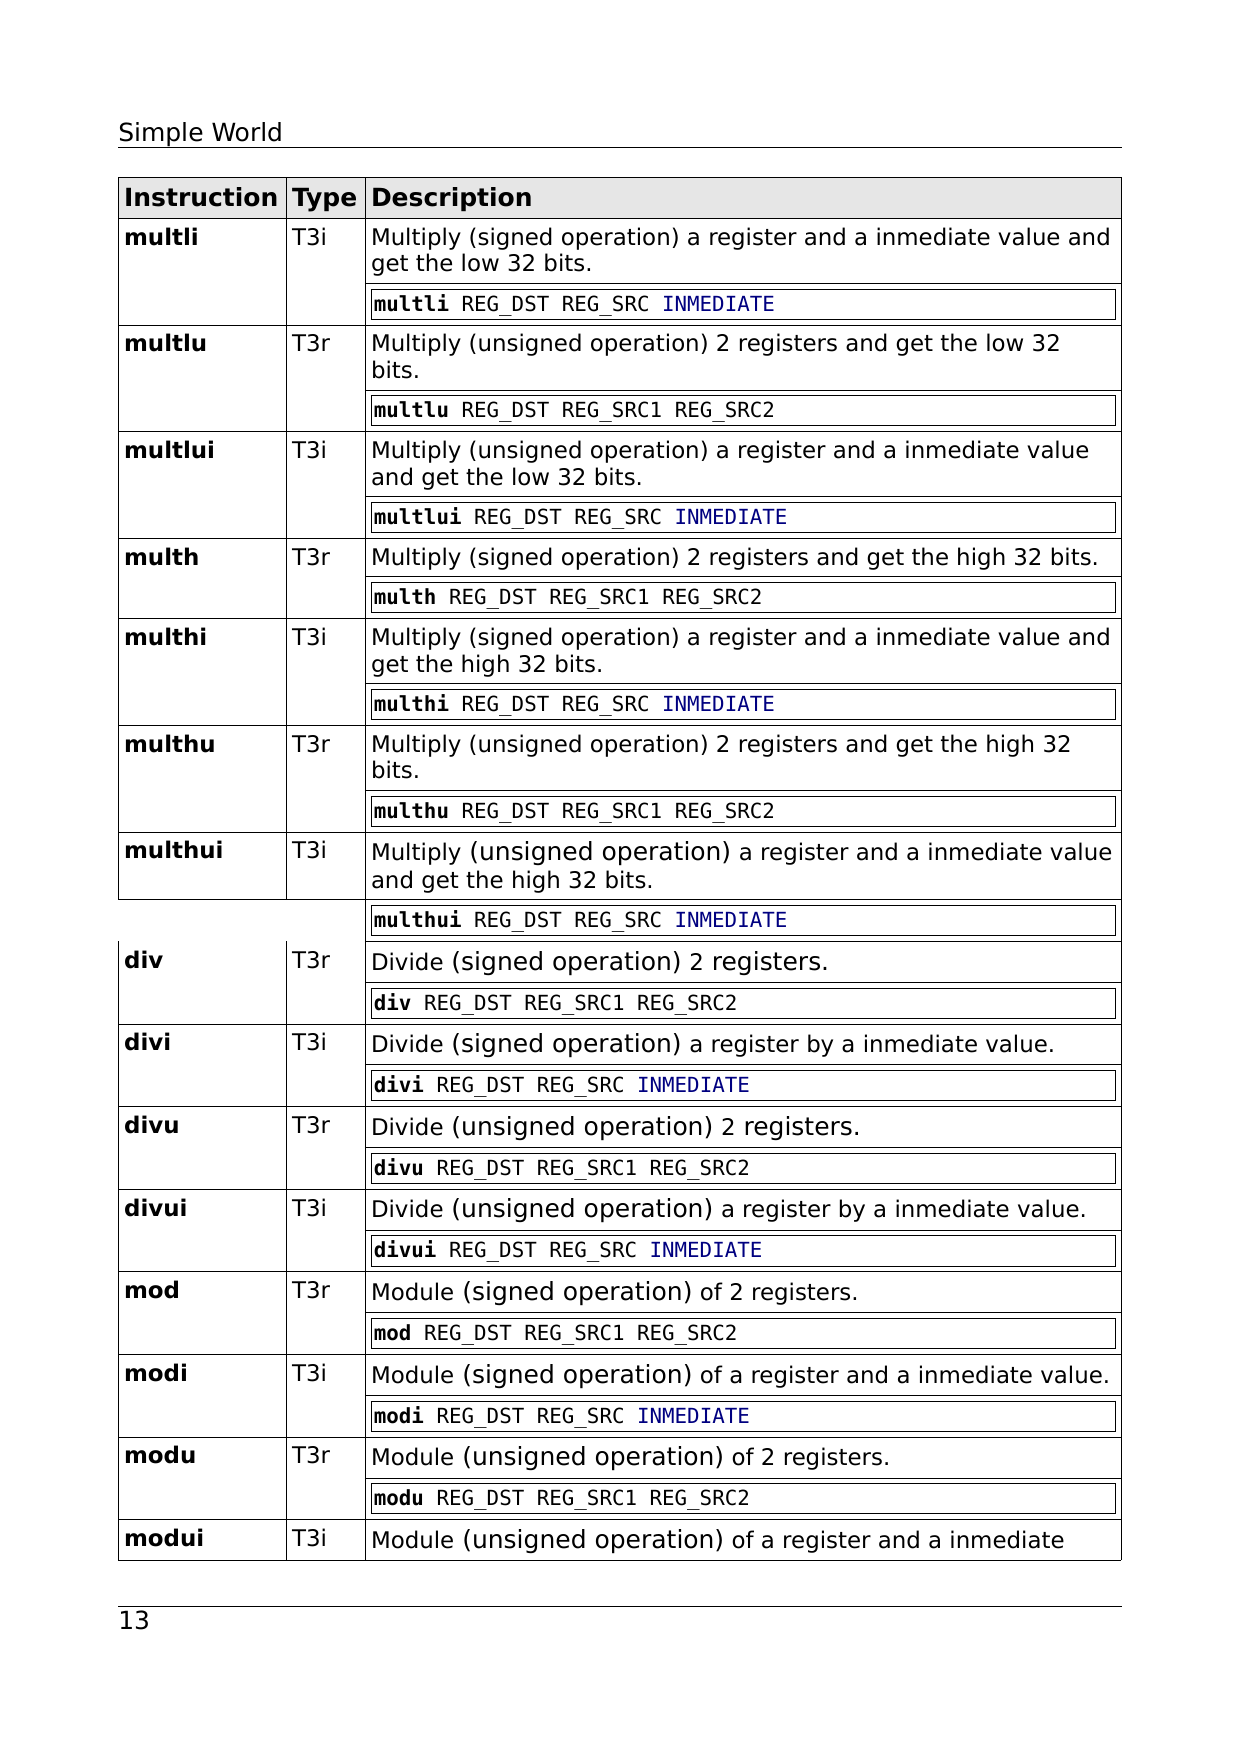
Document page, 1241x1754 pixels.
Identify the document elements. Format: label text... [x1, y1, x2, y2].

table_header Module (unsigned operation) of a register and a inmediate [366, 1520, 1121, 1560]
table_cell T3i [287, 833, 365, 899]
table_cell multlui REG_DST REG_SRC INMEDIATE [366, 497, 1121, 538]
table_header Divide (unsigned operation) 2 registers. [366, 1107, 1121, 1147]
table_cell T3r [287, 1107, 365, 1189]
table_header Multiply (unsigned operation) a register and a inmediate value and get the low 32 bits. [366, 432, 1121, 496]
table_header Multiply (signed operation) a register and a inmediate value and get the high 32 bits. [366, 619, 1121, 683]
table_cell multh REG_DST REG_SRC1 REG_SRC2 [366, 577, 1121, 618]
table_cell T3i [287, 432, 365, 538]
table_header Module (unsigned operation) of 2 registers. [366, 1438, 1121, 1477]
table_cell divi REG_DST REG_SRC INMEDIATE [366, 1065, 1121, 1106]
table_cell T3r [287, 326, 365, 431]
table_cell mod REG_DST REG_SRC1 REG_SRC2 [366, 1313, 1121, 1354]
table_cell divu REG_DST REG_SRC1 REG_SRC2 [366, 1148, 1121, 1189]
table_cell T3r [287, 1438, 365, 1519]
table_cell multhi [119, 619, 286, 725]
table_cell multli [119, 219, 286, 324]
table_cell T3r [287, 726, 365, 832]
table_cell T3i [287, 1025, 365, 1106]
table_cell T3i [287, 1355, 365, 1437]
table_header Multiply (signed operation) a register and a inmediate value and get the low 32 bits. [366, 219, 1121, 283]
table_cell modu REG_DST REG_SRC1 REG_SRC2 [366, 1479, 1121, 1519]
table_header Multiply (unsigned operation) a register and a inmediate value and get the high 32 bits. [366, 833, 1121, 899]
table_header Type [287, 178, 365, 218]
table_header Divide (signed operation) 2 registers. [366, 942, 1121, 982]
table_cell T3i [287, 219, 365, 324]
table_cell divui REG_DST REG_SRC INMEDIATE [366, 1231, 1121, 1271]
table_cell T3i [287, 619, 365, 725]
table_cell modi [119, 1355, 286, 1437]
table_cell divu [119, 1107, 286, 1189]
table_header Multiply (unsigned operation) 2 registers and get the low 32 bits. [366, 326, 1121, 389]
table_header Multiply (unsigned operation) 2 registers and get the high 32 bits. [366, 726, 1121, 790]
table_cell multhui REG_DST REG_SRC INMEDIATE [366, 900, 1121, 941]
table_cell T3i [287, 1520, 365, 1560]
table_cell multhu REG_DST REG_SRC1 REG_SRC2 [366, 791, 1121, 832]
table_cell multli REG_DST REG_SRC INMEDIATE [366, 284, 1121, 324]
table_cell multlu REG_DST REG_SRC1 REG_SRC2 [366, 391, 1121, 431]
table_header Module (signed operation) of 2 registers. [366, 1272, 1121, 1312]
table_cell modu [119, 1438, 286, 1519]
table_cell T3r [287, 941, 365, 1024]
table_cell divi [119, 1025, 286, 1106]
table_cell divui [119, 1190, 286, 1271]
table_cell mod [119, 1272, 286, 1354]
table_cell multhi REG_DST REG_SRC INMEDIATE [366, 684, 1121, 725]
table_header Divide (unsigned operation) a register by a inmediate value. [366, 1190, 1121, 1229]
table_cell multlui [119, 432, 286, 538]
table_cell modi REG_DST REG_SRC INMEDIATE [366, 1396, 1121, 1437]
table_header Multiply (signed operation) 2 registers and get the high 32 bits. [366, 539, 1121, 576]
table_cell multlu [119, 326, 286, 431]
table_header Divide (signed operation) a register by a inmediate value. [366, 1025, 1121, 1064]
table_cell T3r [287, 539, 365, 618]
table_cell div [119, 941, 286, 1024]
table_cell modui [119, 1520, 286, 1560]
table_cell T3r [287, 1272, 365, 1354]
table_cell multhui [119, 833, 286, 899]
table_cell T3i [287, 1190, 365, 1271]
table_header Description [366, 178, 1121, 218]
table_cell multhu [119, 726, 286, 832]
table_cell div REG_DST REG_SRC1 REG_SRC2 [366, 983, 1121, 1024]
table_cell multh [119, 539, 286, 618]
table_header Instruction [119, 178, 286, 218]
table_header Module (signed operation) of a register and a inmediate value. [366, 1355, 1121, 1395]
